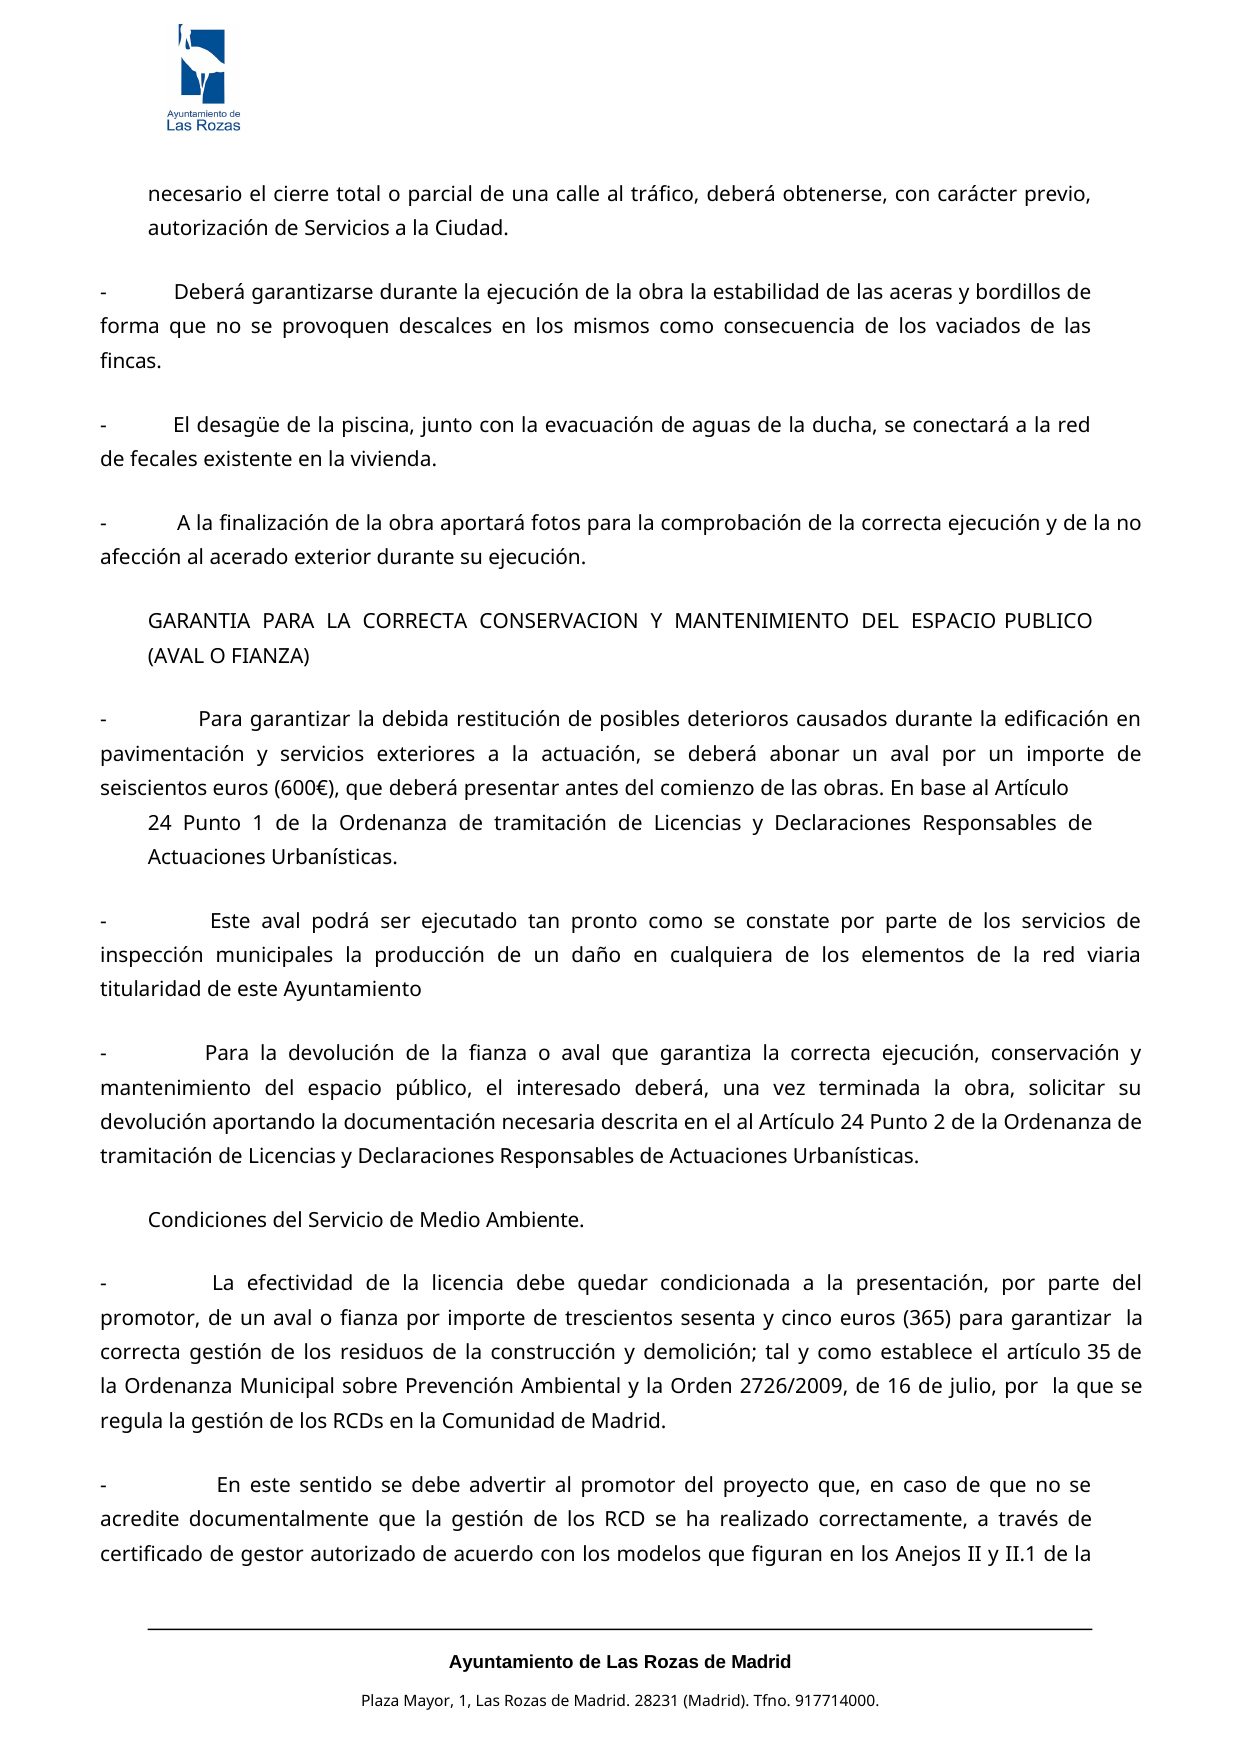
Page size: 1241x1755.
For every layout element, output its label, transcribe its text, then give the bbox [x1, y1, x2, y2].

list El desagüe de la piscina, junto con la evacuación de aguas de la ducha, se conectará a la red de fecales existente en la vivienda. [100, 410, 1093, 473]
list Para garantizar la debida restitución de posibles deterioros causados durante la edificación en pavimentación y servicios exteriores a la actuación, se deberá abonar un aval por un importe de seiscientos euros (600€), que deberá presentar antes del comienzo de las obras. En base al Artículo [100, 704, 1143, 802]
text 24 Punto 1 de la Ordenanza de tramitación de Licencias y Declaraciones Responsables de Actuaciones Urbanísticas. [148, 808, 1093, 871]
text Condiciones del Servicio de Medio Ambiente. [148, 1205, 1143, 1234]
list Para la devolución de la fianza o aval que garantiza la correcta ejecución, conservación y mantenimiento del espacio público, el interesado deberá, una vez terminada la obra, solicitar su devolución aportando la documentación necesaria descrita en el al Artículo 24 Punto 2 de la Ordenanza de tramitación de Licencias y Declaraciones Responsables de Actuaciones Urbanísticas. [100, 1038, 1143, 1170]
text necesario el cierre total o parcial de una calle al tráfico, deberá obtenerse, con carácter previo, autorización de Servicios a la Ciudad. [148, 179, 1093, 242]
list La efectividad de la licencia debe quedar condicionada a la presentación, por parte del promotor, de un aval o fianza por importe de trescientos sesenta y cinco euros (365) para garantizar la correcta gestión de los residuos de la construcción y demolición; tal y como establece el artículo 35 de la Ordenanza Municipal sobre Prevención Ambiental y la Orden 2726/2009, de 16 de julio, por la que se regula la gestión de los RCDs en la Comunidad de Madrid. [100, 1268, 1143, 1434]
list A la finalización de la obra aportará fotos para la comprobación de la correcta ejecución y de la no afección al acerado exterior durante su ejecución. [100, 508, 1143, 571]
list Este aval podrá ser ejecutado tan pronto como se constate por parte de los servicios de inspección municipales la producción de un daño en cualquiera de los elementos de la red viaria titularidad de este Ayuntamiento [100, 906, 1143, 1003]
list Deberá garantizarse durante la ejecución de la obra la estabilidad de las aceras y bordillos de forma que no se provoquen descalces en los mismos como consecuencia de los vaciados de las fincas. [100, 277, 1093, 374]
list En este sentido se debe advertir al promotor del proyecto que, en caso de que no se acredite documentalmente que la gestión de los RCD se ha realizado correctamente, a través de certificado de gestor autorizado de acuerdo con los modelos que figuran en los Anejos II y II.1 de la [100, 1470, 1093, 1567]
text GARANTIA PARA LA CORRECTA CONSERVACION Y MANTENIMIENTO DEL ESPACIO PUBLICO (AVAL O FIANZA) [148, 606, 1093, 669]
